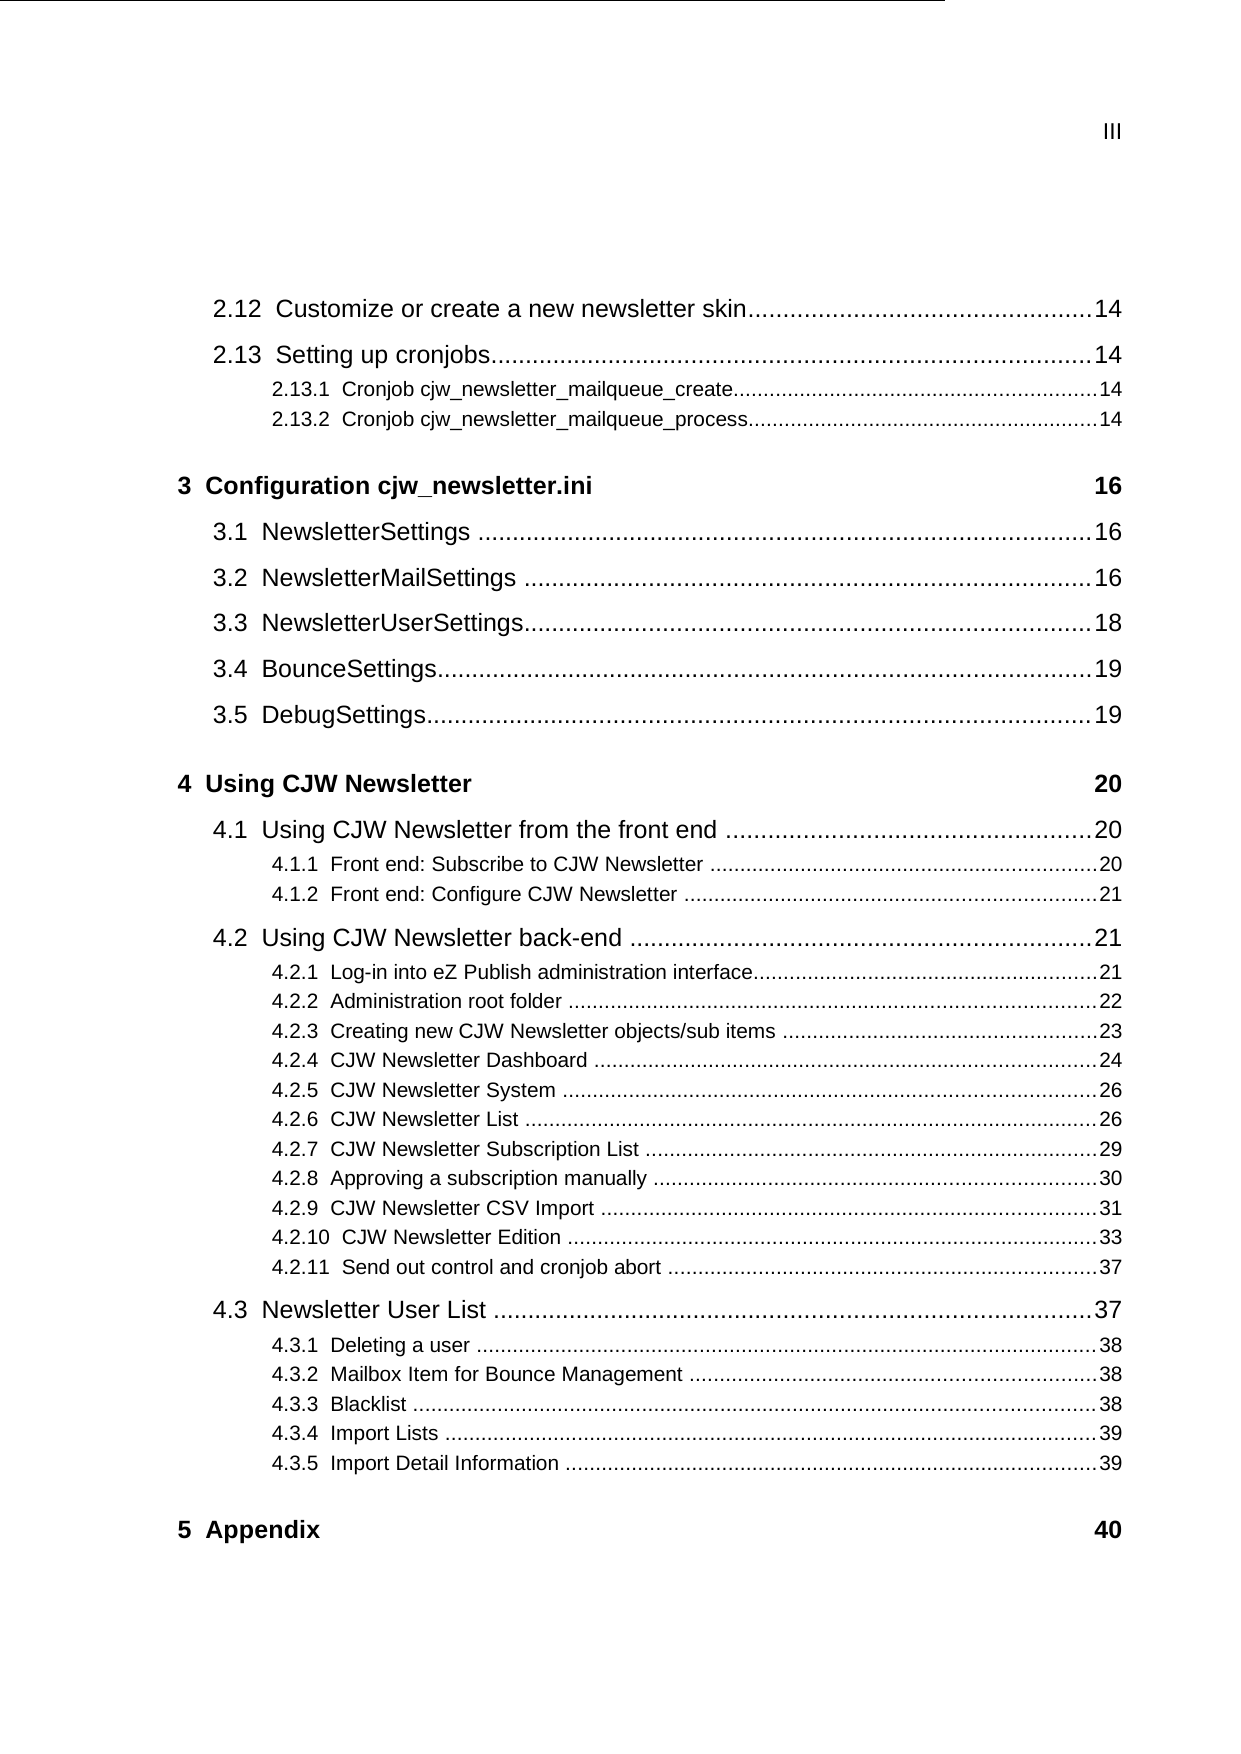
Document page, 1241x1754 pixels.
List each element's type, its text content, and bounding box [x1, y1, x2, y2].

text 4.2.3 Creating new CJW Newsletter objects/sub items 23 [272, 1019, 1122, 1043]
text 4.2.1 Log-in into eZ Publish administration interface 21 [272, 960, 1122, 984]
text 3.2 NewsletterMailSettings 16 [213, 564, 1122, 592]
text 3.1 NewsletterSettings 16 [213, 518, 1122, 546]
text 4.3.2 Mailbox Item for Bounce Management 38 [272, 1363, 1122, 1386]
text 4.1.2 Front end: Configure CJW Newsletter 21 [272, 882, 1122, 906]
text 5 Appendix 40 [177, 1516, 1122, 1544]
text 4.2 Using CJW Newsletter back-end 21 [213, 923, 1122, 952]
text 4.3.1 Deleting a user 38 [272, 1333, 1122, 1357]
text 3.4 BounceSettings 19 [213, 655, 1122, 683]
text 4.2.8 Approving a subscription manually 30 [272, 1167, 1122, 1190]
text 2.13.2 Cronjob cjw_newsletter_mailqueue_process 14 [272, 407, 1122, 431]
text 4.2.6 CJW Newsletter List 26 [272, 1108, 1122, 1131]
text 2.13 Setting up cronjobs 14 [213, 341, 1122, 369]
text 4.3 Newsletter User List 37 [213, 1296, 1122, 1324]
text 2.12 Customize or create a new newsletter skin 14 [213, 295, 1122, 323]
text 4.2.2 Administration root folder 22 [272, 990, 1122, 1013]
text 4.3.5 Import Detail Information 39 [272, 1451, 1122, 1475]
text 3.3 NewsletterUserSettings 18 [213, 609, 1122, 637]
text 4.1.1 Front end: Subscribe to CJW Newsletter 20 [272, 853, 1122, 876]
text 3.5 DebugSettings 19 [213, 701, 1122, 729]
text 4 Using CJW Newsletter 20 [177, 770, 1122, 798]
text 4.2.5 CJW Newsletter System 26 [272, 1078, 1122, 1102]
text 4.2.10 CJW Newsletter Edition 33 [272, 1226, 1122, 1249]
text 4.2.4 CJW Newsletter Dashboard 24 [272, 1049, 1122, 1072]
text 4.2.7 CJW Newsletter Subscription List 29 [272, 1137, 1122, 1161]
text 4.2.9 CJW Newsletter CSV Import 31 [272, 1196, 1122, 1220]
text 4.1 Using CJW Newsletter from the front end 20 [213, 816, 1122, 844]
text 4.3.3 Blacklist 38 [272, 1392, 1122, 1416]
text 2.13.1 Cronjob cjw_newsletter_mailqueue_create 14 [272, 378, 1122, 401]
text 4.3.4 Import Lists 39 [272, 1422, 1122, 1445]
text 4.2.11 Send out control and cronjob abort 37 [272, 1255, 1122, 1279]
text 3 Configuration cjw_newsletter.ini 16 [177, 472, 1122, 500]
